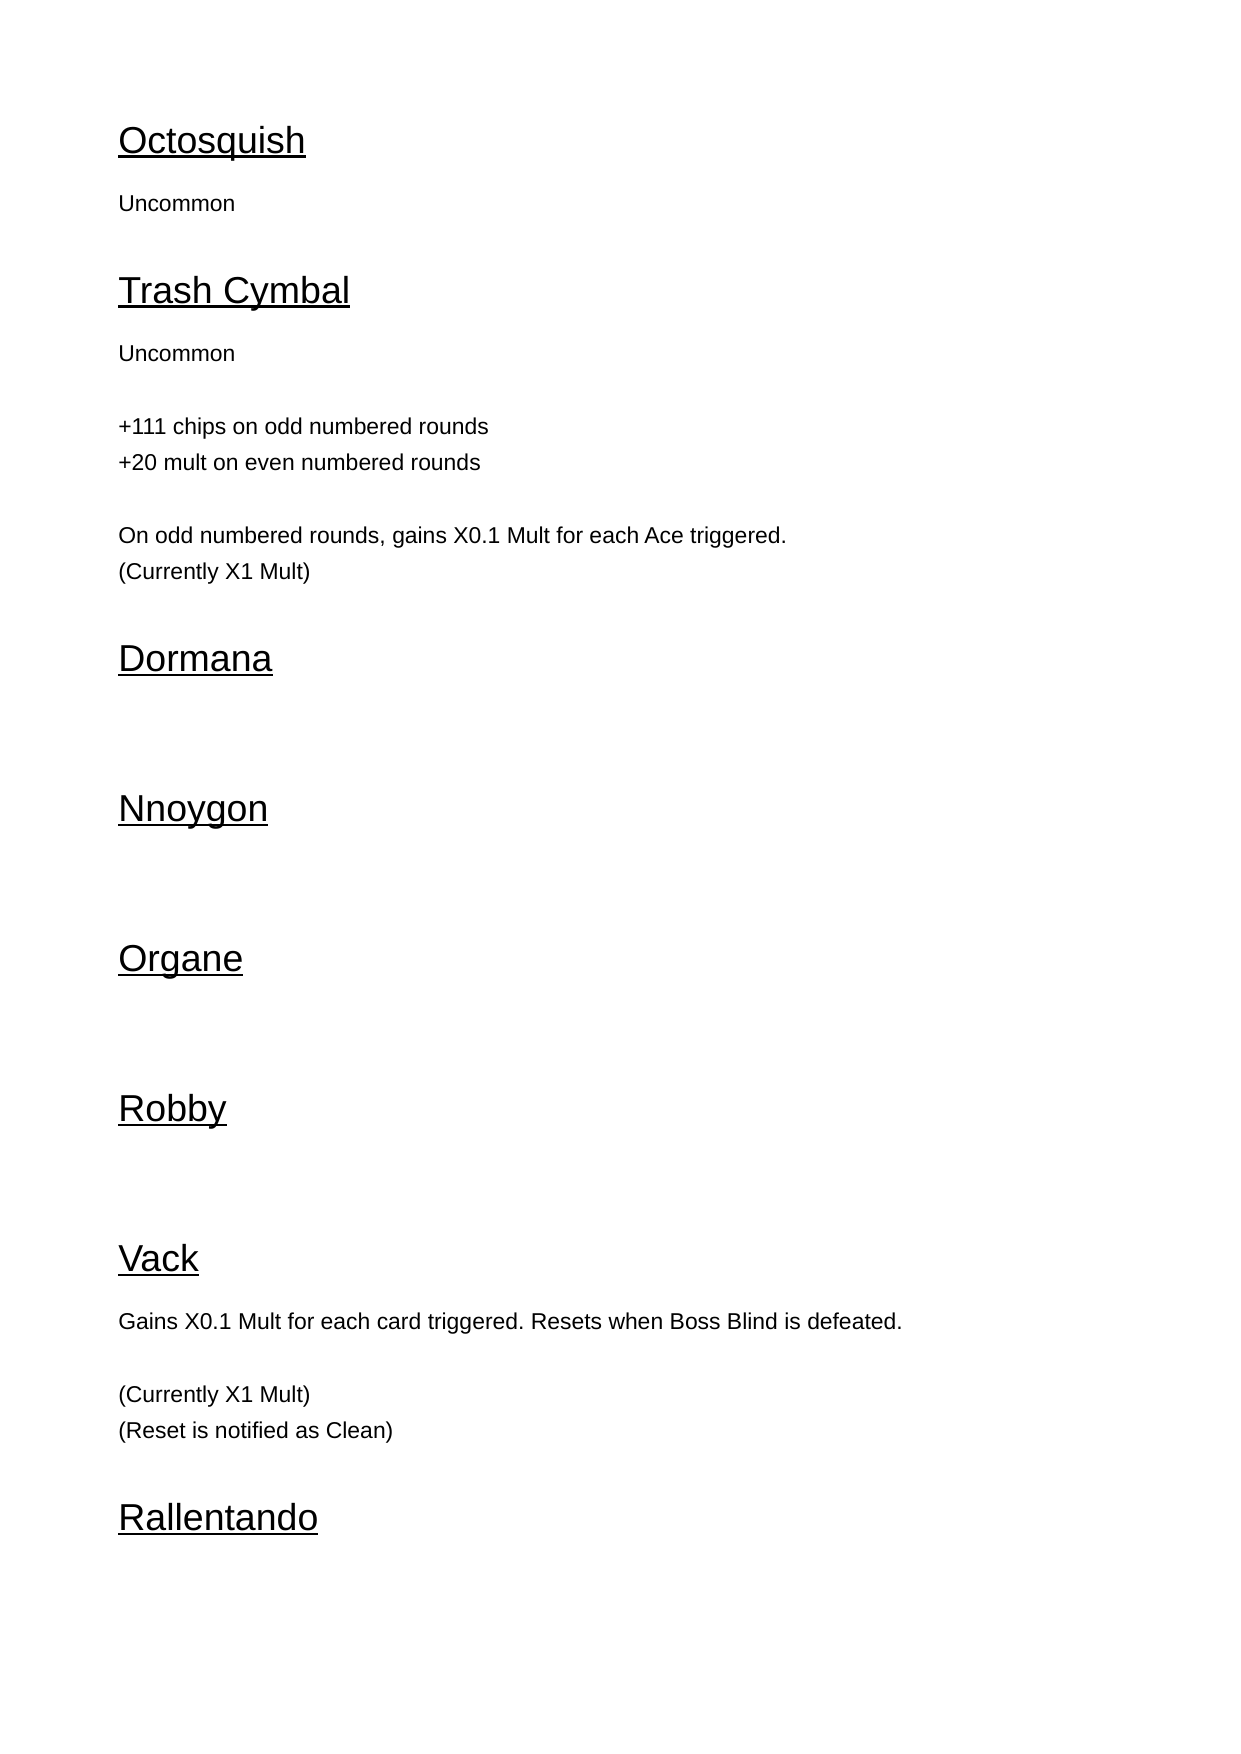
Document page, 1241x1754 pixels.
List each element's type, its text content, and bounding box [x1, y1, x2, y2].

subtitle Trash Cymbal [118, 268, 1122, 311]
subtitle Vack [118, 1236, 1122, 1279]
subtitle Nnoygon [118, 786, 1122, 829]
text +111 chips on odd numbered rounds [118, 413, 1122, 439]
subtitle Organe [118, 936, 1122, 979]
text +20 mult on even numbered rounds [118, 449, 1122, 476]
subtitle Rallentando [118, 1495, 1122, 1538]
subtitle Dormana [118, 636, 1122, 679]
text Gains X0.1 Mult for each card triggered. Resets when Boss Blind is defeated. [118, 1308, 1122, 1334]
text On odd numbered rounds, gains X0.1 Mult for each Ace triggered. [118, 522, 1122, 548]
text Uncommon [118, 340, 1122, 366]
text Uncommon [118, 190, 1122, 216]
subtitle Octosquish [118, 118, 1122, 161]
subtitle Robby [118, 1086, 1122, 1129]
text (Currently X1 Mult) [118, 558, 1122, 584]
text (Reset is notified as Clean) [118, 1417, 1122, 1444]
text (Currently X1 Mult) [118, 1381, 1122, 1407]
